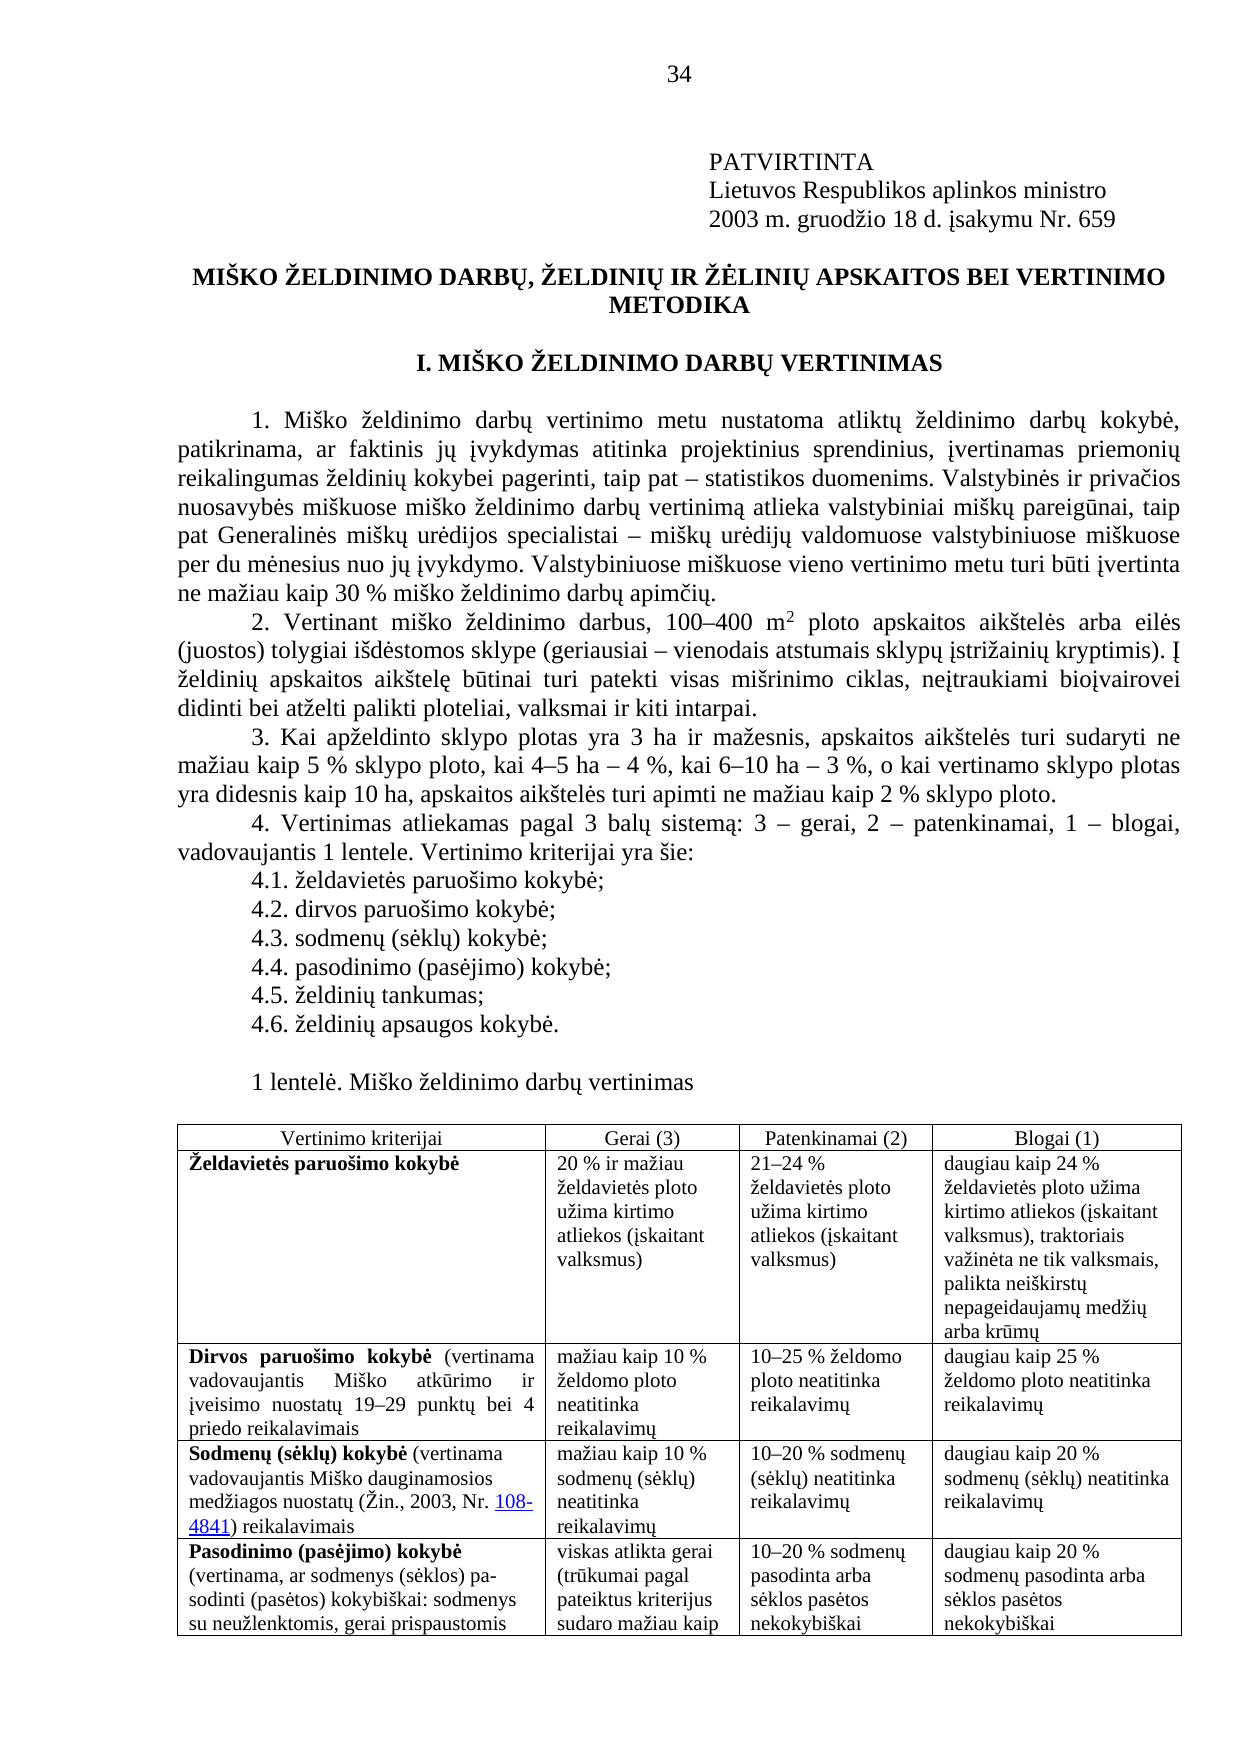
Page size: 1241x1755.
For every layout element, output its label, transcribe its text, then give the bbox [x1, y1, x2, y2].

table_cell daugiau kaip 24 % želdavietės ploto užima kirtimo atliekos (įskaitant valksmus), traktoriais važinėta ne tik valksmais, palikta neiškirstų nepageidaujamų medžių arba krūmų [933, 1151, 1181, 1343]
table_header Vertinimo kriterijai [178, 1125, 545, 1149]
text 4.2. dirvos paruošimo kokybė; [177, 894, 1181, 923]
table_cell 10–25 % želdomo ploto neatitinka reikalavimų [740, 1344, 932, 1440]
table_cell mažiau kaip 10 % želdomo ploto neatitinka reikalavimų [546, 1344, 739, 1440]
table_header Gerai (3) [546, 1125, 739, 1149]
table_cell Želdavietės paruošimo kokybė [178, 1151, 545, 1343]
text 4.1. želdavietės paruošimo kokybė; [177, 866, 1181, 894]
text 4.6. želdinių apsaugos kokybė. [177, 1009, 1181, 1038]
text 4.4. pasodinimo (pasėjimo) kokybė; [177, 952, 1181, 981]
text 4.3. sodmenų (sėklų) kokybė; [177, 923, 1181, 952]
table_cell mažiau kaip 10 % sodmenų (sėklų) neatitinka reikalavimų [546, 1441, 739, 1538]
table_header Patenkinamai (2) [740, 1125, 932, 1149]
table_cell daugiau kaip 20 % sodmenų (sėklų) neatitinka reikalavimų [933, 1441, 1181, 1538]
text I. MIŠKO ŽELDINIMO DARBŲ VERTINIMAS [177, 348, 1181, 377]
text 1. Miško želdinimo darbų vertinimo metu nustatoma atliktų želdinimo darbų kokybė, patikrinama, ar faktinis jų įvykdymas atitinka projektinius sprendinius, įvertinamas priemonių reikalingumas želdinių kokybei pagerinti, taip pat – statistikos duomenims. Valstybinės ir privačios nuosavybės miškuose miško želdinimo darbų vertinimą atlieka valstybiniai miškų pareigūnai, taip pat Generalinės miškų urėdijos specialistai – miškų urėdijų valdomuose valstybiniuose miškuose per du mėnesius nuo jų įvykdymo. Valstybiniuose miškuose vieno vertinimo metu turi būti įvertinta ne mažiau kaip 30 % miško želdinimo darbų apimčių. [177, 406, 1181, 607]
text 4.5. želdinių tankumas; [177, 981, 1181, 1009]
table_cell viskas atlikta gerai (trūkumai pagal pateiktus kriterijus sudaro mažiau kaip [546, 1539, 739, 1635]
text Lietuvos Respublikos aplinkos ministro [177, 176, 1181, 204]
table_cell 10–20 % sodmenų (sėklų) neatitinka reikalavimų [740, 1441, 932, 1538]
text 2003 m. gruodžio 18 d. įsakymu Nr. 659 [177, 204, 1181, 233]
table_cell Sodmenų (sėklų) kokybė (vertinama vadovaujantis Miško dauginamosios medžiagos nuostatų (Žin., 2003, Nr. 108-4841) reikalavimais [178, 1441, 545, 1538]
table_header Blogai (1) [933, 1125, 1181, 1149]
table_cell 20 % ir mažiau želdavietės ploto užima kirtimo atliekos (įskaitant valksmus) [546, 1151, 739, 1343]
text 1 lentelė. Miško želdinimo darbų vertinimas [177, 1067, 1181, 1096]
table_cell Pasodinimo (pasėjimo) kokybė (vertinama, ar sodmenys (sėklos) pa-sodinti (pasėtos) kokybiškai: sodmenys su neužlenktomis, gerai prispaustomis [178, 1539, 545, 1635]
text 2. Vertinant miško želdinimo darbus, 100–400 m2 ploto apskaitos aikštelės arba eilės (juostos) tolygiai išdėstomos sklype (geriausiai – vienodais atstumais sklypų įstrižainių kryptimis). Į želdinių apskaitos aikštelę būtinai turi patekti visas mišrinimo ciklas, neįtraukiami bioįvairovei didinti bei atželti palikti ploteliai, valksmai ir kiti intarpai. [177, 607, 1181, 722]
table_cell 21–24 % želdavietės ploto užima kirtimo atliekos (įskaitant valksmus) [740, 1151, 932, 1343]
text 4. Vertinimas atliekamas pagal 3 balų sistemą: 3 – gerai, 2 – patenkinamai, 1 – blogai, vadovaujantis 1 lentele. Vertinimo kriterijai yra šie: [177, 808, 1181, 866]
text MIŠKO ŽELDINIMO DARBŲ, ŽELDINIŲ IR ŽĖLINIŲ APSKAITOS BEI VERTINIMO METODIKA [177, 262, 1181, 319]
table_cell 10–20 % sodmenų pasodinta arba sėklos pasėtos nekokybiškai [740, 1539, 932, 1635]
table_cell Dirvos paruošimo kokybė (vertinama vadovaujantis Miško atkūrimo ir įveisimo nuostatų 19–29 punktų bei 4 priedo reikalavimais [178, 1344, 545, 1440]
text 3. Kai apželdinto sklypo plotas yra 3 ha ir mažesnis, apskaitos aikštelės turi sudaryti ne mažiau kaip 5 % sklypo ploto, kai 4–5 ha – 4 %, kai 6–10 ha – 3 %, o kai vertinamo sklypo plotas yra didesnis kaip 10 ha, apskaitos aikštelės turi apimti ne mažiau kaip 2 % sklypo ploto. [177, 722, 1181, 808]
table_cell daugiau kaip 25 % želdomo ploto neatitinka reikalavimų [933, 1344, 1181, 1440]
table_cell daugiau kaip 20 % sodmenų pasodinta arba sėklos pasėtos nekokybiškai [933, 1539, 1181, 1635]
text PATVIRTINTA [177, 147, 1181, 176]
